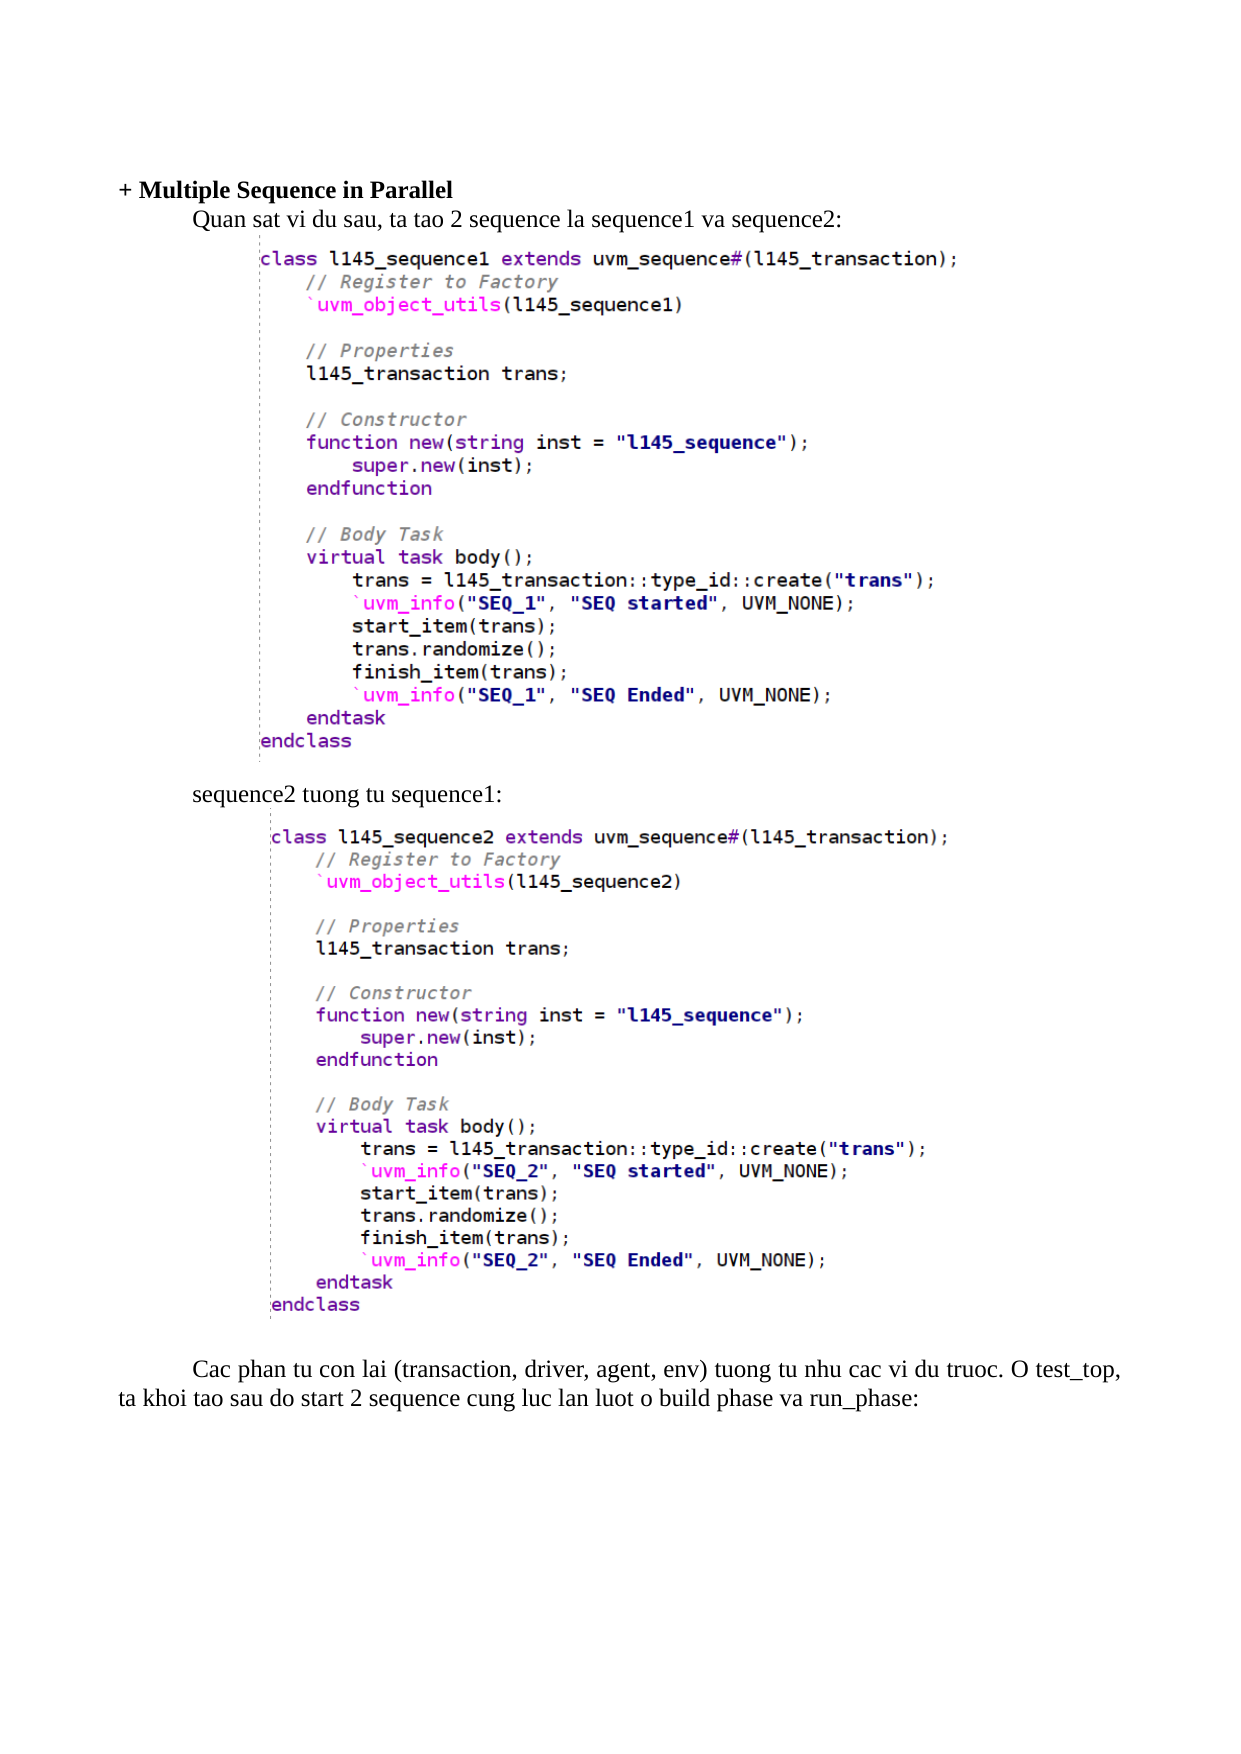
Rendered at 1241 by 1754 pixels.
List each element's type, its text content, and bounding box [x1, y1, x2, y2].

text + Multiple Sequence in Parallel [118, 176, 1122, 204]
picture [257, 233, 983, 762]
picture [268, 808, 973, 1321]
text sequence2 tuong tu sequence1: [118, 762, 1122, 808]
text Quan sat vi du sau, ta tao 2 sequence la sequence1 va sequence2: [118, 204, 1122, 233]
text Cac phan tu con lai (transaction, driver, agent, env) tuong tu nhu cac vi du truoc. O test_top, ta khoi tao sau do start 2 sequence cung luc lan luot o build phase va run_phase: [118, 1321, 1122, 1412]
